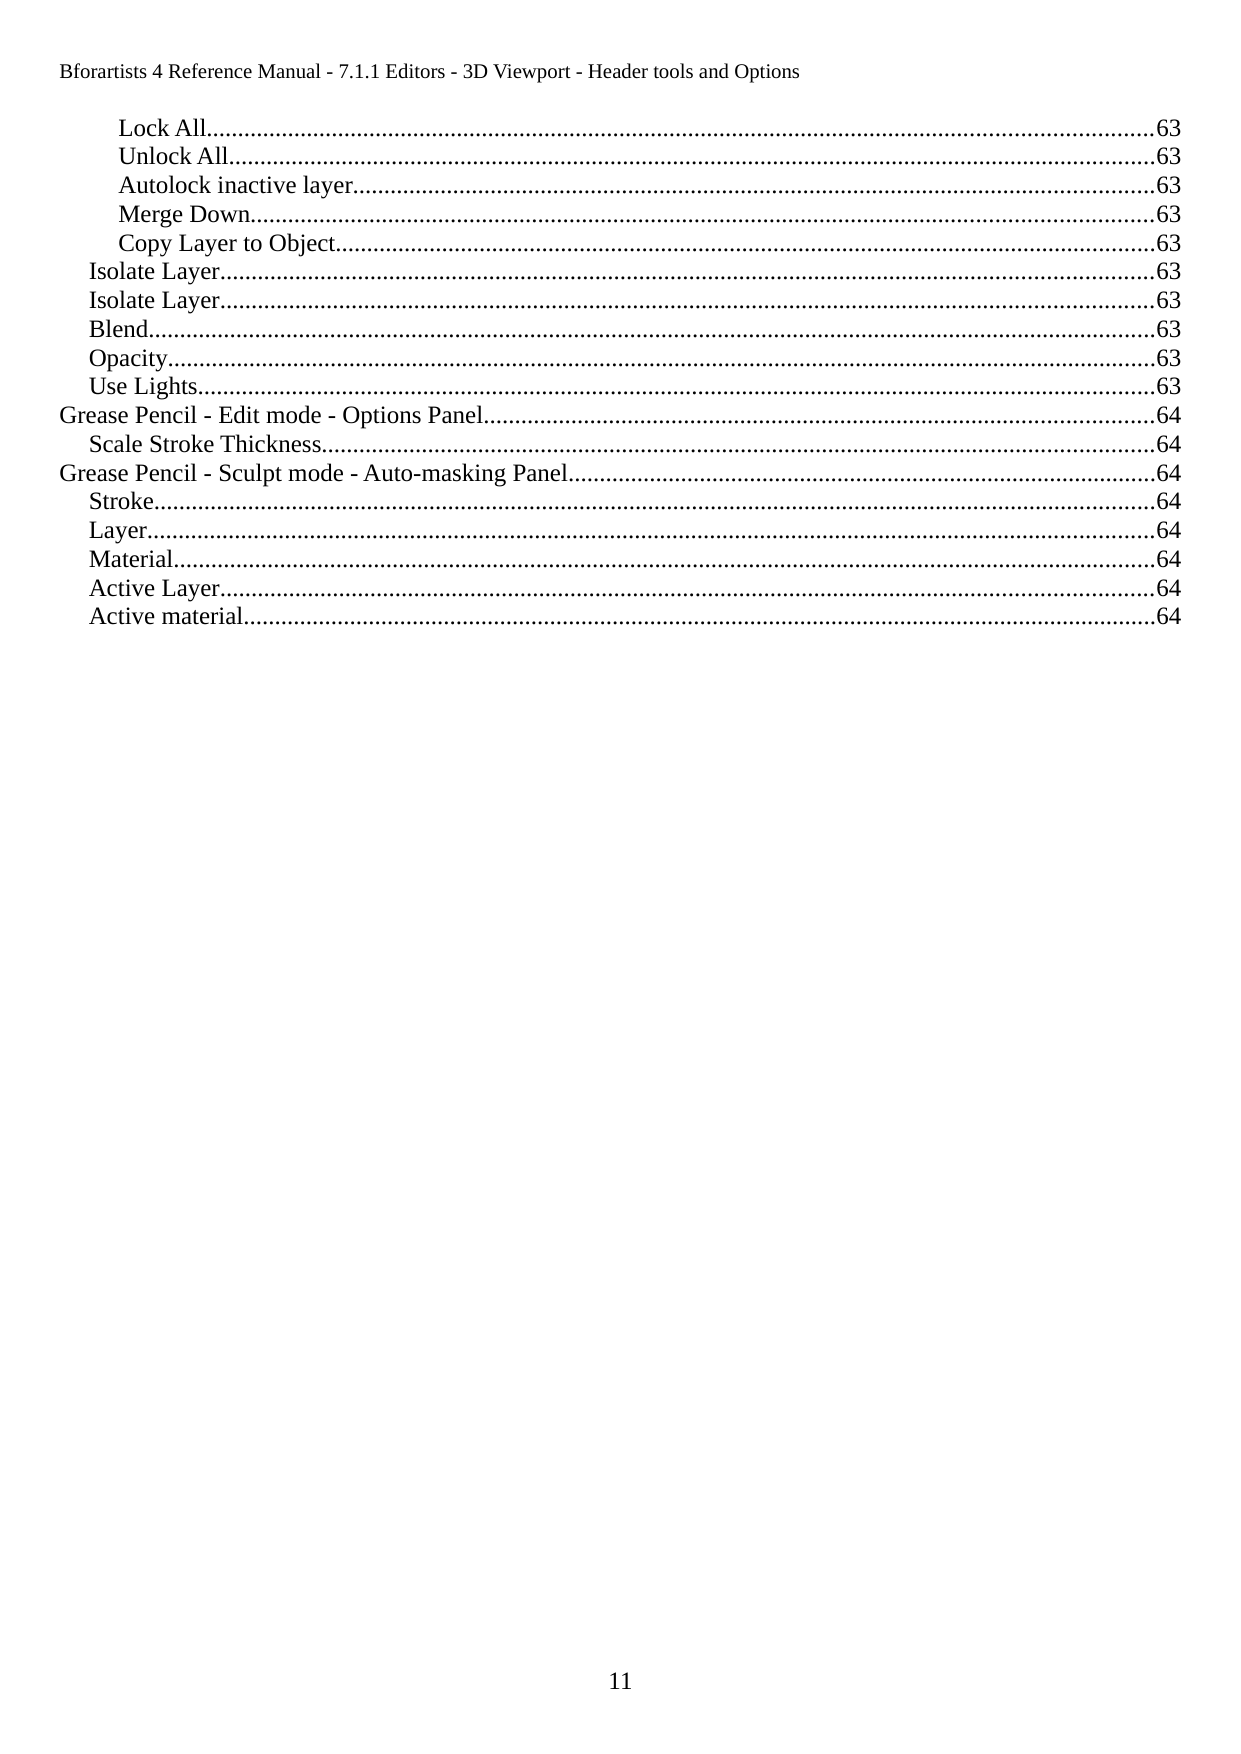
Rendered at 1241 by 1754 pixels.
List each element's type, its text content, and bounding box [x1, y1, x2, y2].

text Active Layer 64 [88, 573, 1181, 601]
text Grease Pencil - Sculpt mode - Auto-masking Panel 64 [59, 458, 1181, 486]
text Grease Pencil - Edit mode - Options Panel 64 [59, 400, 1181, 429]
text Isolate Layer 63 [88, 256, 1181, 285]
text Scale Stroke Thickness 64 [88, 429, 1181, 458]
text Use Lights 63 [88, 371, 1181, 400]
text Material 64 [88, 544, 1181, 573]
text Blend 63 [88, 314, 1181, 343]
text Layer 64 [88, 515, 1181, 544]
text Autolock inactive layer 63 [118, 170, 1181, 199]
text Stroke 64 [88, 486, 1181, 515]
text Lock All 63 [118, 113, 1181, 141]
text Copy Layer to Object 63 [118, 228, 1181, 256]
text Isolate Layer 63 [88, 285, 1181, 314]
text Merge Down 63 [118, 199, 1181, 228]
text Active material 64 [88, 601, 1181, 630]
text Opacity 63 [88, 343, 1181, 371]
text Unlock All 63 [118, 141, 1181, 170]
